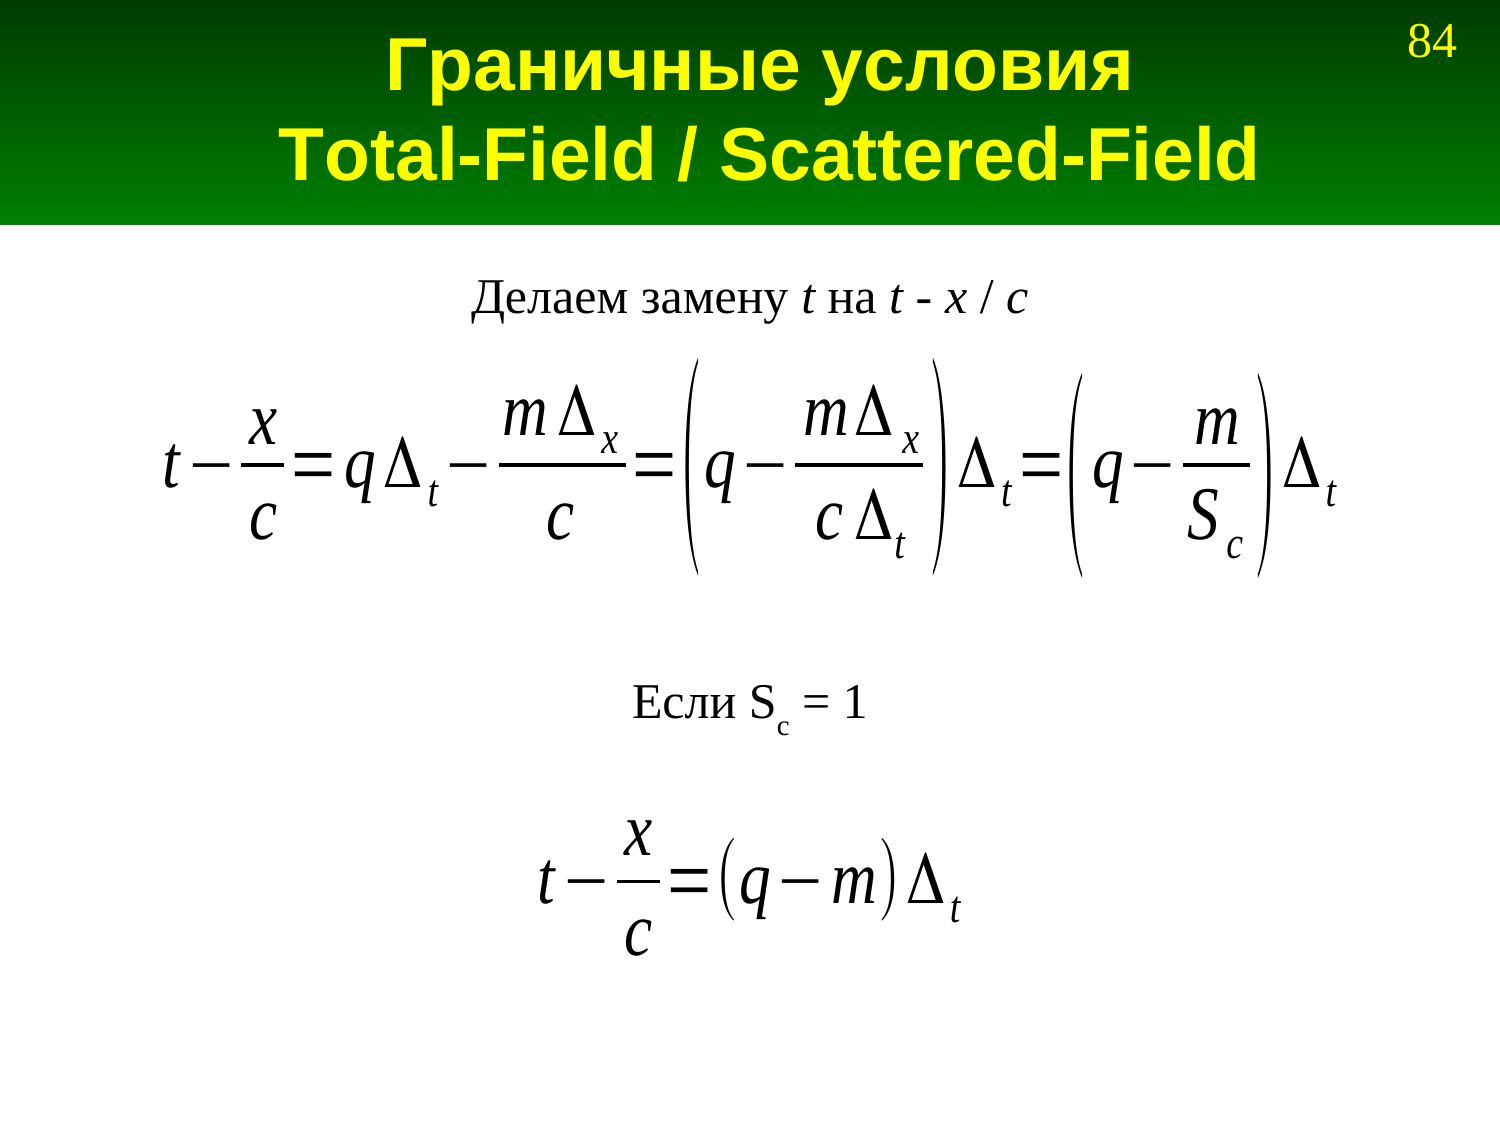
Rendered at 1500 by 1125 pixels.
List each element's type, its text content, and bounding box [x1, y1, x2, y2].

chart [146, 354, 1354, 581]
text_box Если Sc = 1 [617, 661, 883, 749]
text_box Делаем замену t на t - x / c [456, 255, 1044, 331]
chart [522, 789, 978, 971]
title Граничные условия Total-Field / Scattered-Field [100, 7, 1441, 204]
